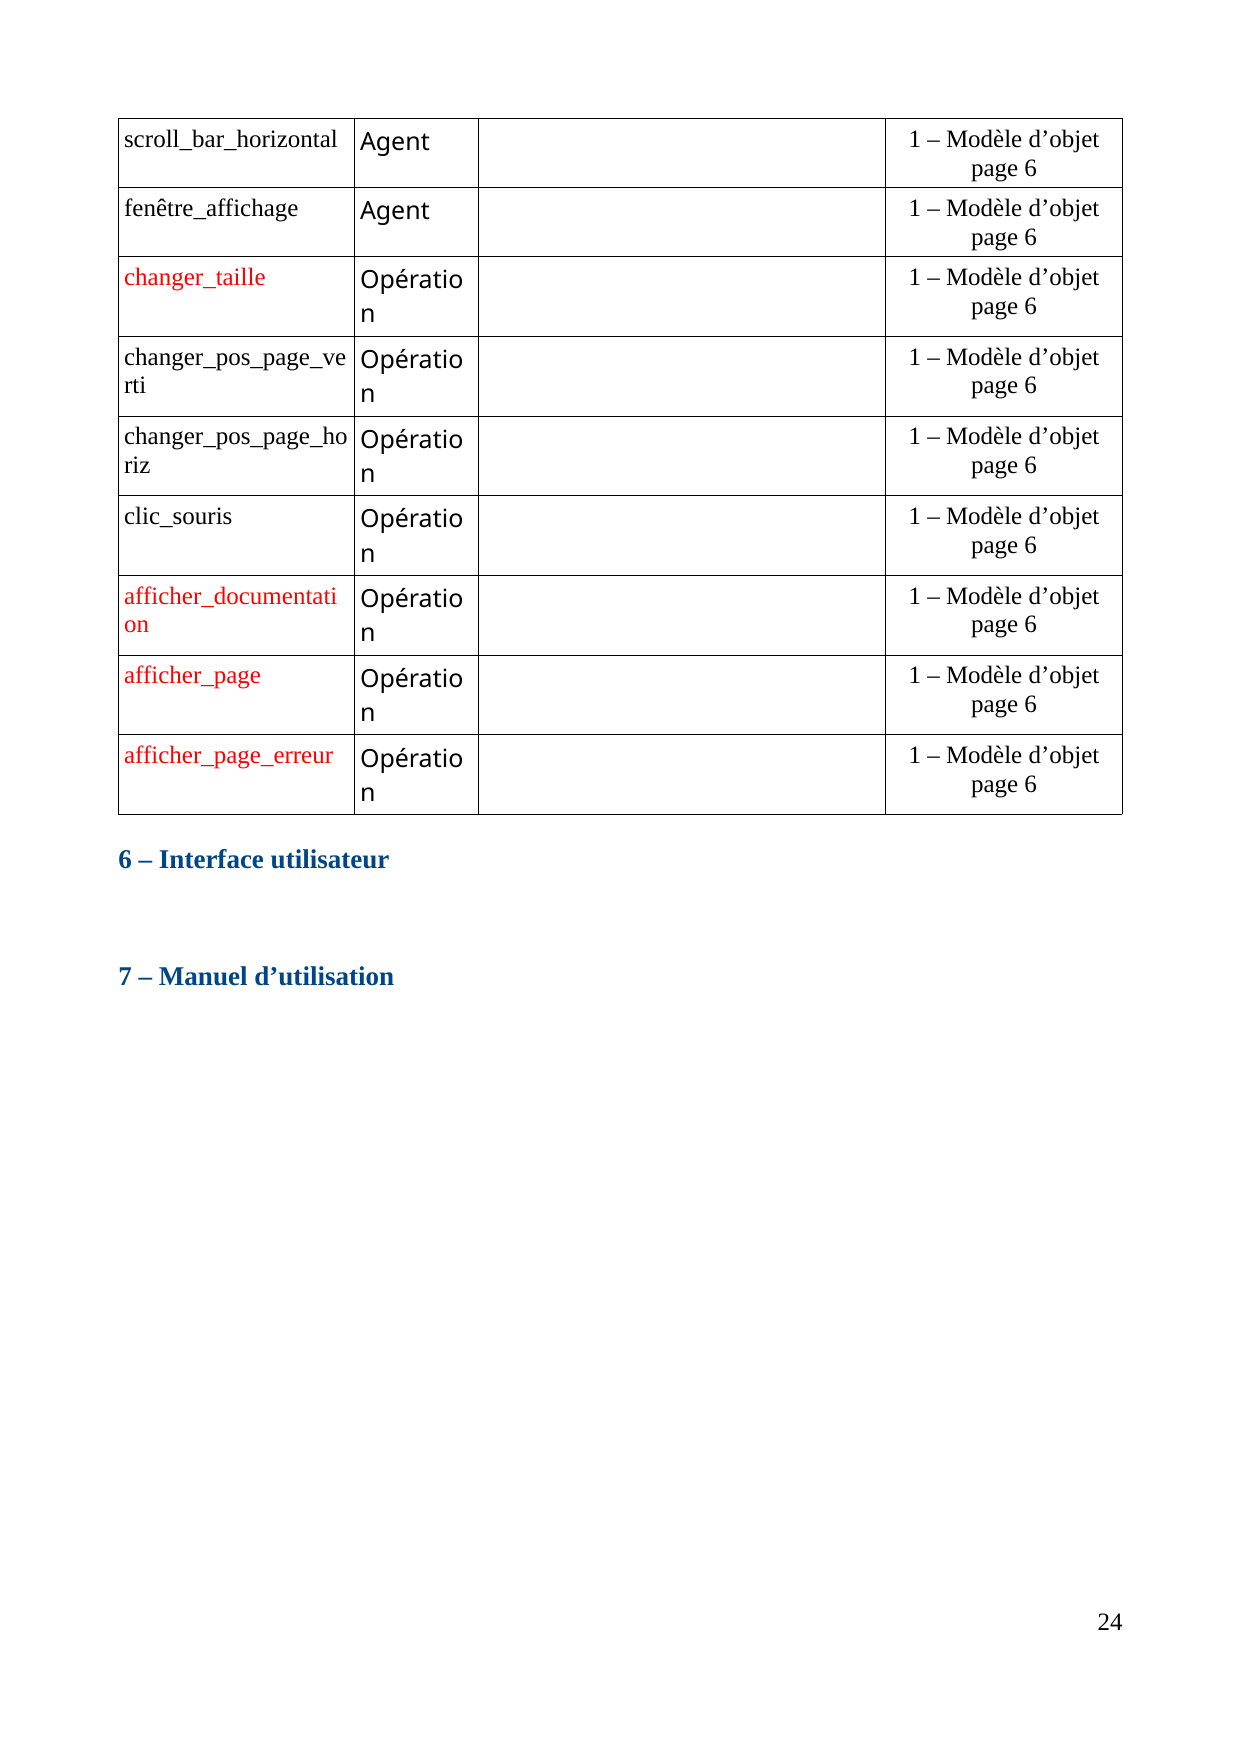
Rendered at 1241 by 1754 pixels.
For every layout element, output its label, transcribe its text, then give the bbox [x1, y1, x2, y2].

table_cell 1 – Modèle d’objet page 6 [886, 257, 1122, 336]
table_cell 1 – Modèle d’objet page 6 [886, 417, 1122, 495]
table_cell 1 – Modèle d’objet page 6 [886, 337, 1122, 416]
table_cell [479, 257, 885, 336]
table_cell 1 – Modèle d’objet page 6 [886, 119, 1122, 187]
table_cell Opération [355, 656, 478, 734]
table_cell afficher_page [119, 656, 354, 734]
table_cell changer_taille [119, 257, 354, 336]
table_cell Opération [355, 337, 478, 416]
table_cell Opération [355, 257, 478, 336]
table_cell [479, 417, 885, 495]
table_cell Opération [355, 735, 478, 814]
table_cell [479, 576, 885, 655]
table_cell [479, 656, 885, 734]
table_cell fenêtre_affichage [119, 188, 354, 256]
table_cell [479, 496, 885, 575]
text 7 – Manuel d’utilisation [118, 960, 1122, 991]
table_cell Agent [355, 188, 478, 256]
table_cell [479, 188, 885, 256]
table_cell 1 – Modèle d’objet page 6 [886, 735, 1122, 814]
table_cell 1 – Modèle d’objet page 6 [886, 576, 1122, 655]
table_cell Opération [355, 576, 478, 655]
table_cell [479, 119, 885, 187]
table_cell [479, 337, 885, 416]
text 6 – Interface utilisateur [118, 843, 1122, 874]
table_cell afficher_documentation [119, 576, 354, 655]
table_cell changer_pos_page_horiz [119, 417, 354, 495]
table_cell [479, 735, 885, 814]
table_cell 1 – Modèle d’objet page 6 [886, 496, 1122, 575]
table_cell changer_pos_page_verti [119, 337, 354, 416]
table_cell scroll_bar_horizontal [119, 119, 354, 187]
table_cell afficher_page_erreur [119, 735, 354, 814]
table_cell 1 – Modèle d’objet page 6 [886, 656, 1122, 734]
table_cell 1 – Modèle d’objet page 6 [886, 188, 1122, 256]
table_cell clic_souris [119, 496, 354, 575]
table_cell Opération [355, 417, 478, 495]
table_cell Agent [355, 119, 478, 187]
table_cell Opération [355, 496, 478, 575]
